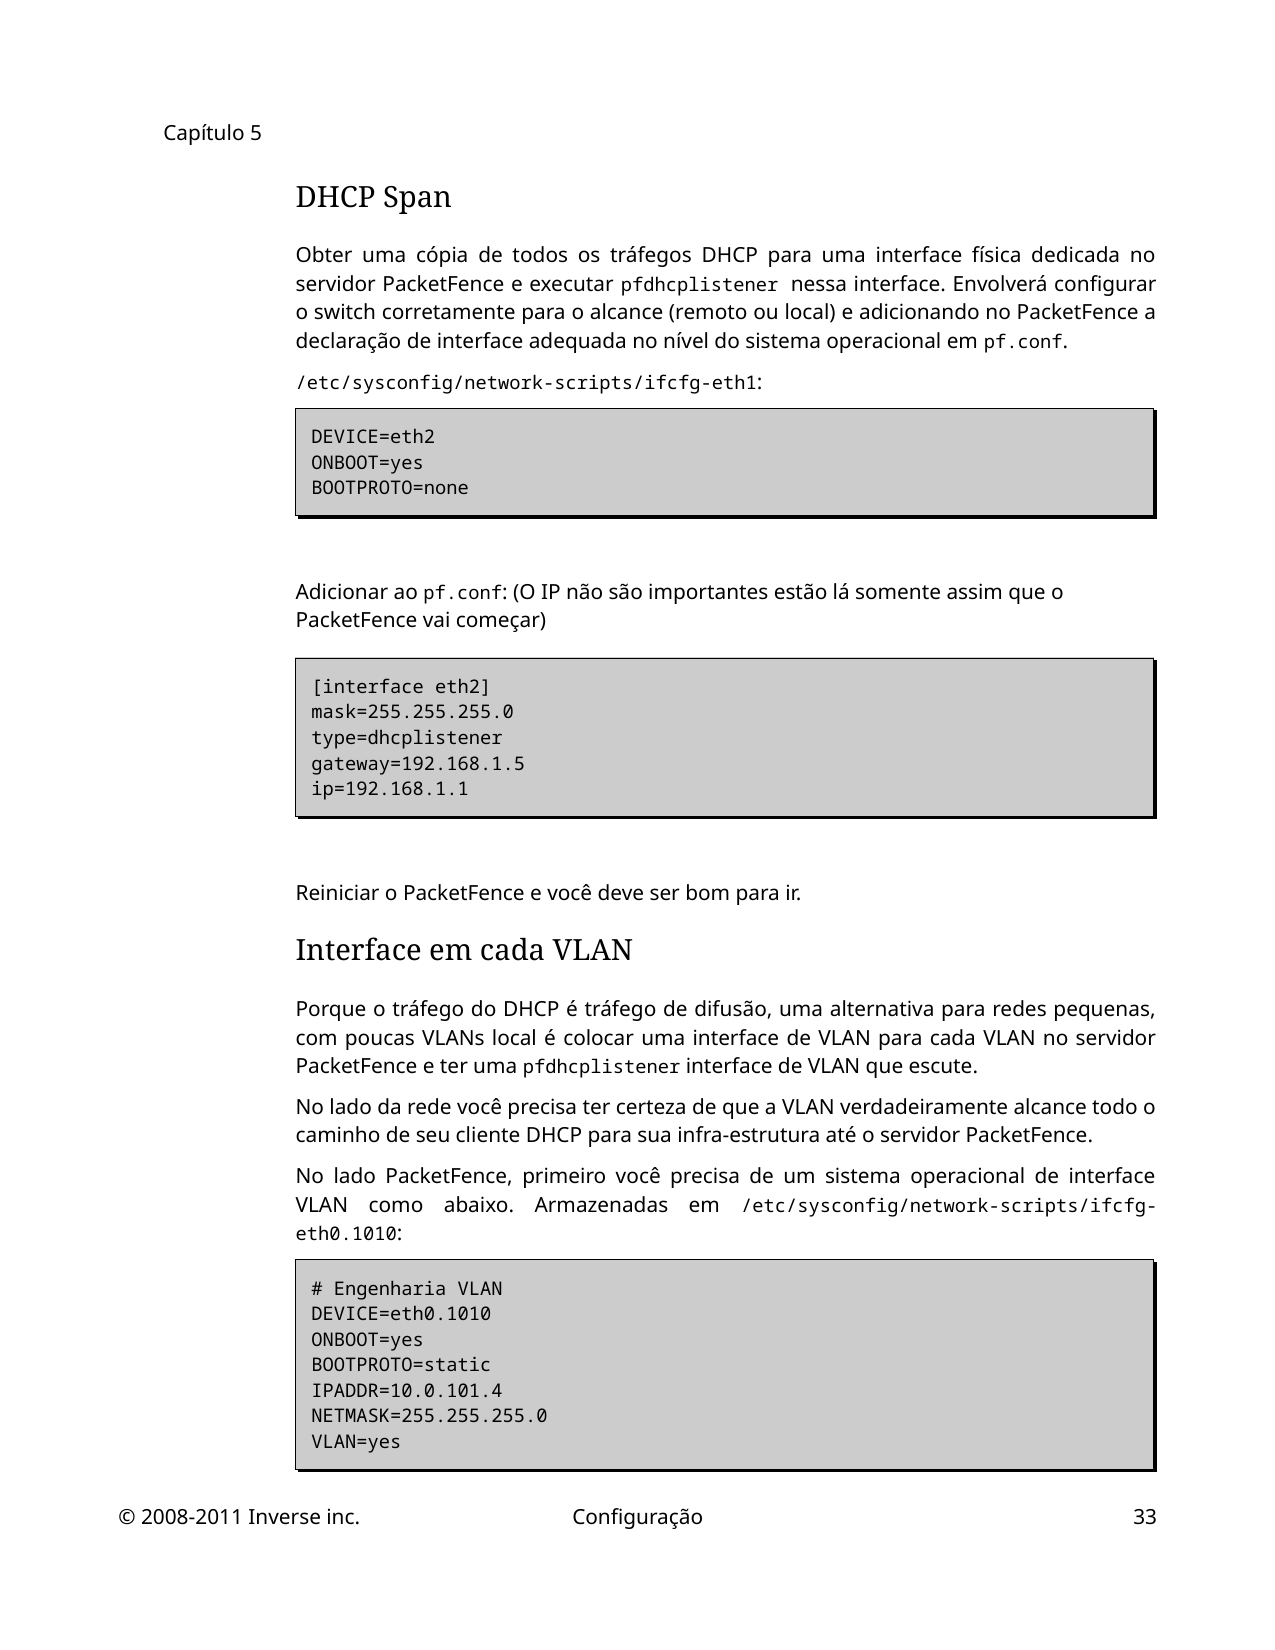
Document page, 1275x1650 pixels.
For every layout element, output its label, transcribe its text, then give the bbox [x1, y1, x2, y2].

subtitle DHCP Span [295, 176, 1157, 216]
text [interface eth2] mask=255.255.255.0 type=dhcplistener gateway=192.168.1.5 ip=192.168.1.1 [296, 659, 1153, 816]
text Obter uma cópia de todos os tráfegos DHCP para uma interface física dedicada no servidor PacketFence e executar pfdhcplistener nessa interface. Envolverá configurar o switch corretamente para o alcance (remoto ou local) e adicionando no PacketFence a declaração de interface adequada no nível do sistema operacional em pf.conf. [295, 241, 1157, 354]
text Adicionar ao pf.conf: (O IP não são importantes estão lá somente assim que o PacketFence vai começar) [295, 577, 1157, 634]
text /etc/sysconfig/network-scripts/ifcfg-eth1: [295, 367, 1157, 395]
subtitle Interface em cada VLAN [295, 930, 1157, 969]
text Reiniciar o PacketFence e você deve ser bom para ir. [295, 878, 1157, 906]
text No lado PacketFence, primeiro você precisa de um sistema operacional de interface VLAN como abaixo. Armazenadas em /etc/sysconfig/network-scripts/ifcfg-eth0.1010: [295, 1161, 1157, 1247]
text # Engenharia VLAN DEVICE=eth0.1010 ONBOOT=yes BOOTPROTO=static IPADDR=10.0.101.4 NETMASK=255.255.255.0 VLAN=yes [296, 1260, 1153, 1469]
text No lado da rede você precisa ter certeza de que a VLAN verdadeiramente alcance todo o caminho de seu cliente DHCP para sua infra-estrutura até o servidor PacketFence. [295, 1092, 1157, 1149]
text Porque o tráfego do DHCP é tráfego de difusão, uma alternativa para redes pequenas, com poucas VLANs local é colocar uma interface de VLAN para cada VLAN no servidor PacketFence e ter uma pfdhcplistener interface de VLAN que escute. [295, 994, 1157, 1079]
text DEVICE=eth2 ONBOOT=yes BOOTPROTO=none [296, 409, 1153, 515]
